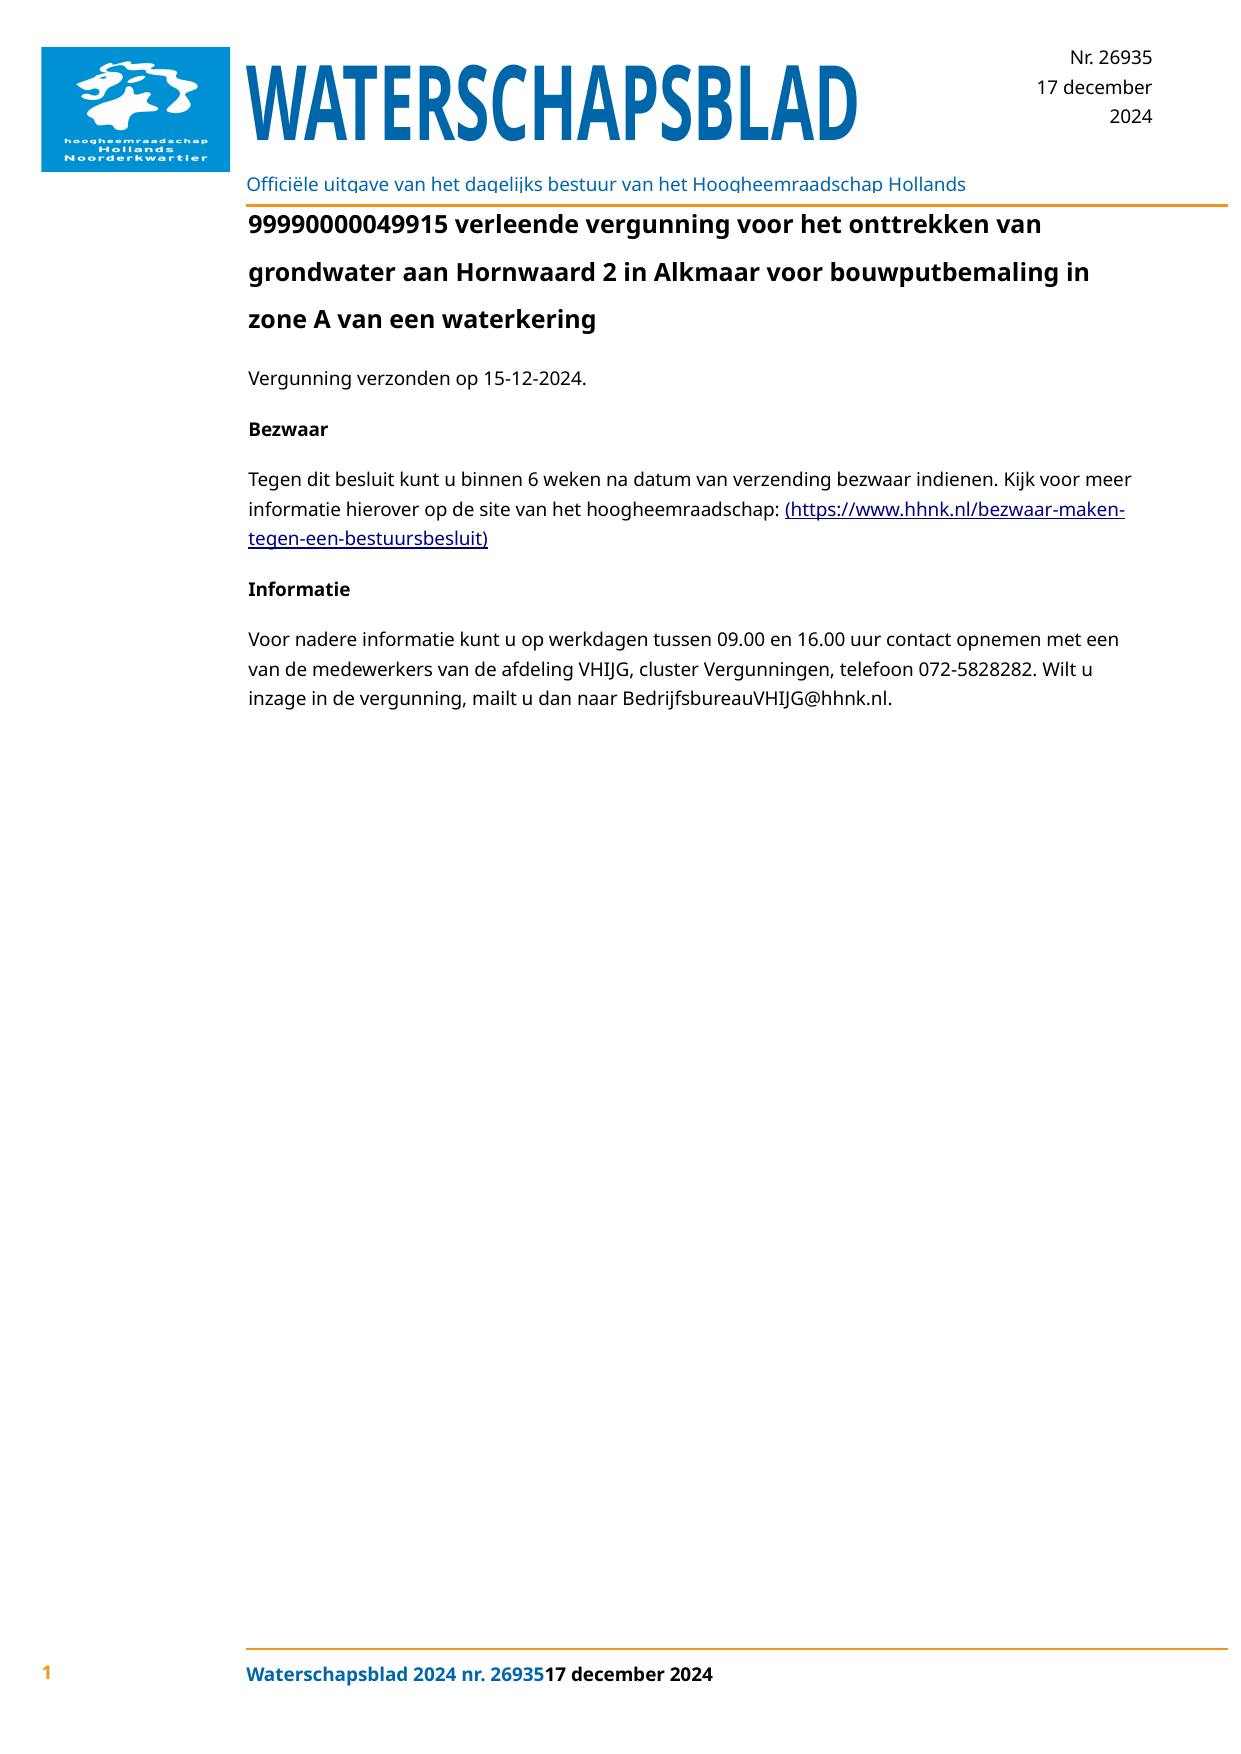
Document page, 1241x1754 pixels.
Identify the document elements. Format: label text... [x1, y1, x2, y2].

picture [129, 76, 144, 82]
picture [88, 87, 157, 130]
text 99990000049915 verleende vergunning voor het onttrekken van grondwater aan Hornwaard 2 in Alkmaar voor bouwputbemaling in zone A van een waterkering [248, 207, 1152, 336]
text Vergunning verzonden op 15-12-2024. [248, 366, 1152, 391]
text Bezwaar [248, 416, 1152, 442]
picture [78, 64, 122, 99]
picture [118, 62, 197, 112]
text Voor nadere informatie kunt u op werkdagen tussen 09.00 en 16.00 uur contact opnemen met een van de medewerkers van de afdeling VHIJG, cluster Vergunningen, telefoon 072-5828282. Wilt u inzage in de vergunning, mailt u dan naar BedrijfsbureauVHIJG@hhnk.nl. [248, 626, 1152, 711]
text Informatie [248, 576, 1152, 602]
text Tegen dit besluit kunt u binnen 6 weken na datum van verzending bezwaar indienen. Kijk voor meer informatie hierover op de site van het hoogheemraadschap: (https://www.hhnk.nl/bezwaar-maken-tegen-een-bestuursbesluit) [248, 466, 1152, 551]
